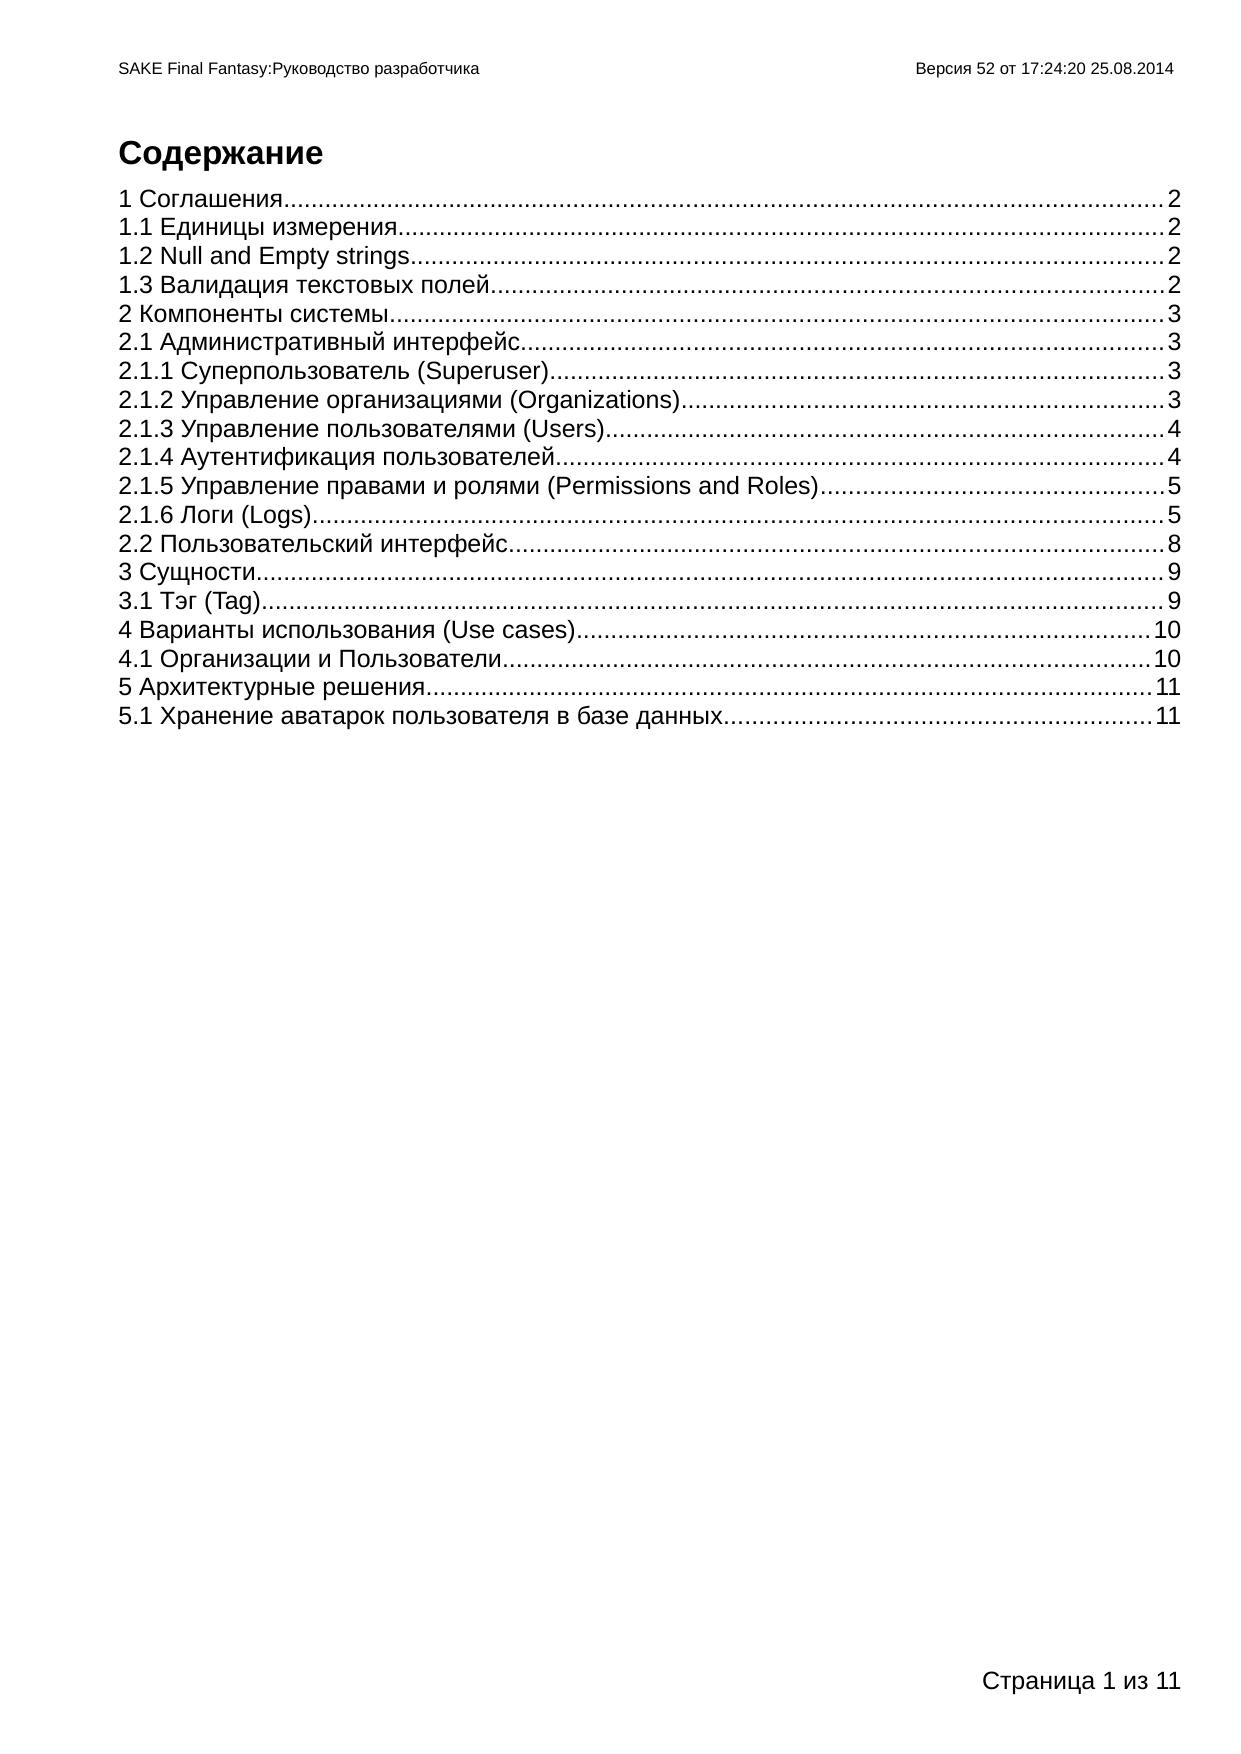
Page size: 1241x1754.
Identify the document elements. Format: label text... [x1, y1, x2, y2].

text 2.1.5 Управление правами и ролями (Permissions and Roles) 5 [118, 471, 1181, 500]
text 4 Варианты использования (Use cases) 10 [118, 615, 1181, 644]
text 1 Соглашения 2 [118, 184, 1181, 212]
text 2.1.2 Управление организациями (Organizations) 3 [118, 385, 1181, 414]
text 2 Компоненты системы 3 [118, 299, 1181, 327]
text 1.1 Единицы измерения 2 [118, 212, 1181, 241]
text 2.1.1 Суперпользователь (Superuser) 3 [118, 356, 1181, 385]
text 5.1 Хранение аватарок пользователя в базе данных 11 [118, 701, 1181, 730]
text 1.2 Null and Empty strings 2 [118, 241, 1181, 270]
text 3 Сущности 9 [118, 557, 1181, 586]
text 2.2 Пользовательский интерфейс 8 [118, 529, 1181, 557]
subtitle Содержание [118, 133, 1181, 171]
text 2.1.6 Логи (Logs) 5 [118, 500, 1181, 529]
text 5 Архитектурные решения 11 [118, 672, 1181, 701]
text 3.1 Тэг (Tag) 9 [118, 586, 1181, 615]
text 2.1 Административный интерфейс 3 [118, 327, 1181, 356]
text 4.1 Организации и Пользователи 10 [118, 644, 1181, 672]
text 2.1.3 Управление пользователями (Users) 4 [118, 414, 1181, 442]
text 1.3 Валидация текстовых полей 2 [118, 270, 1181, 299]
text 2.1.4 Аутентификация пользователей 4 [118, 442, 1181, 471]
